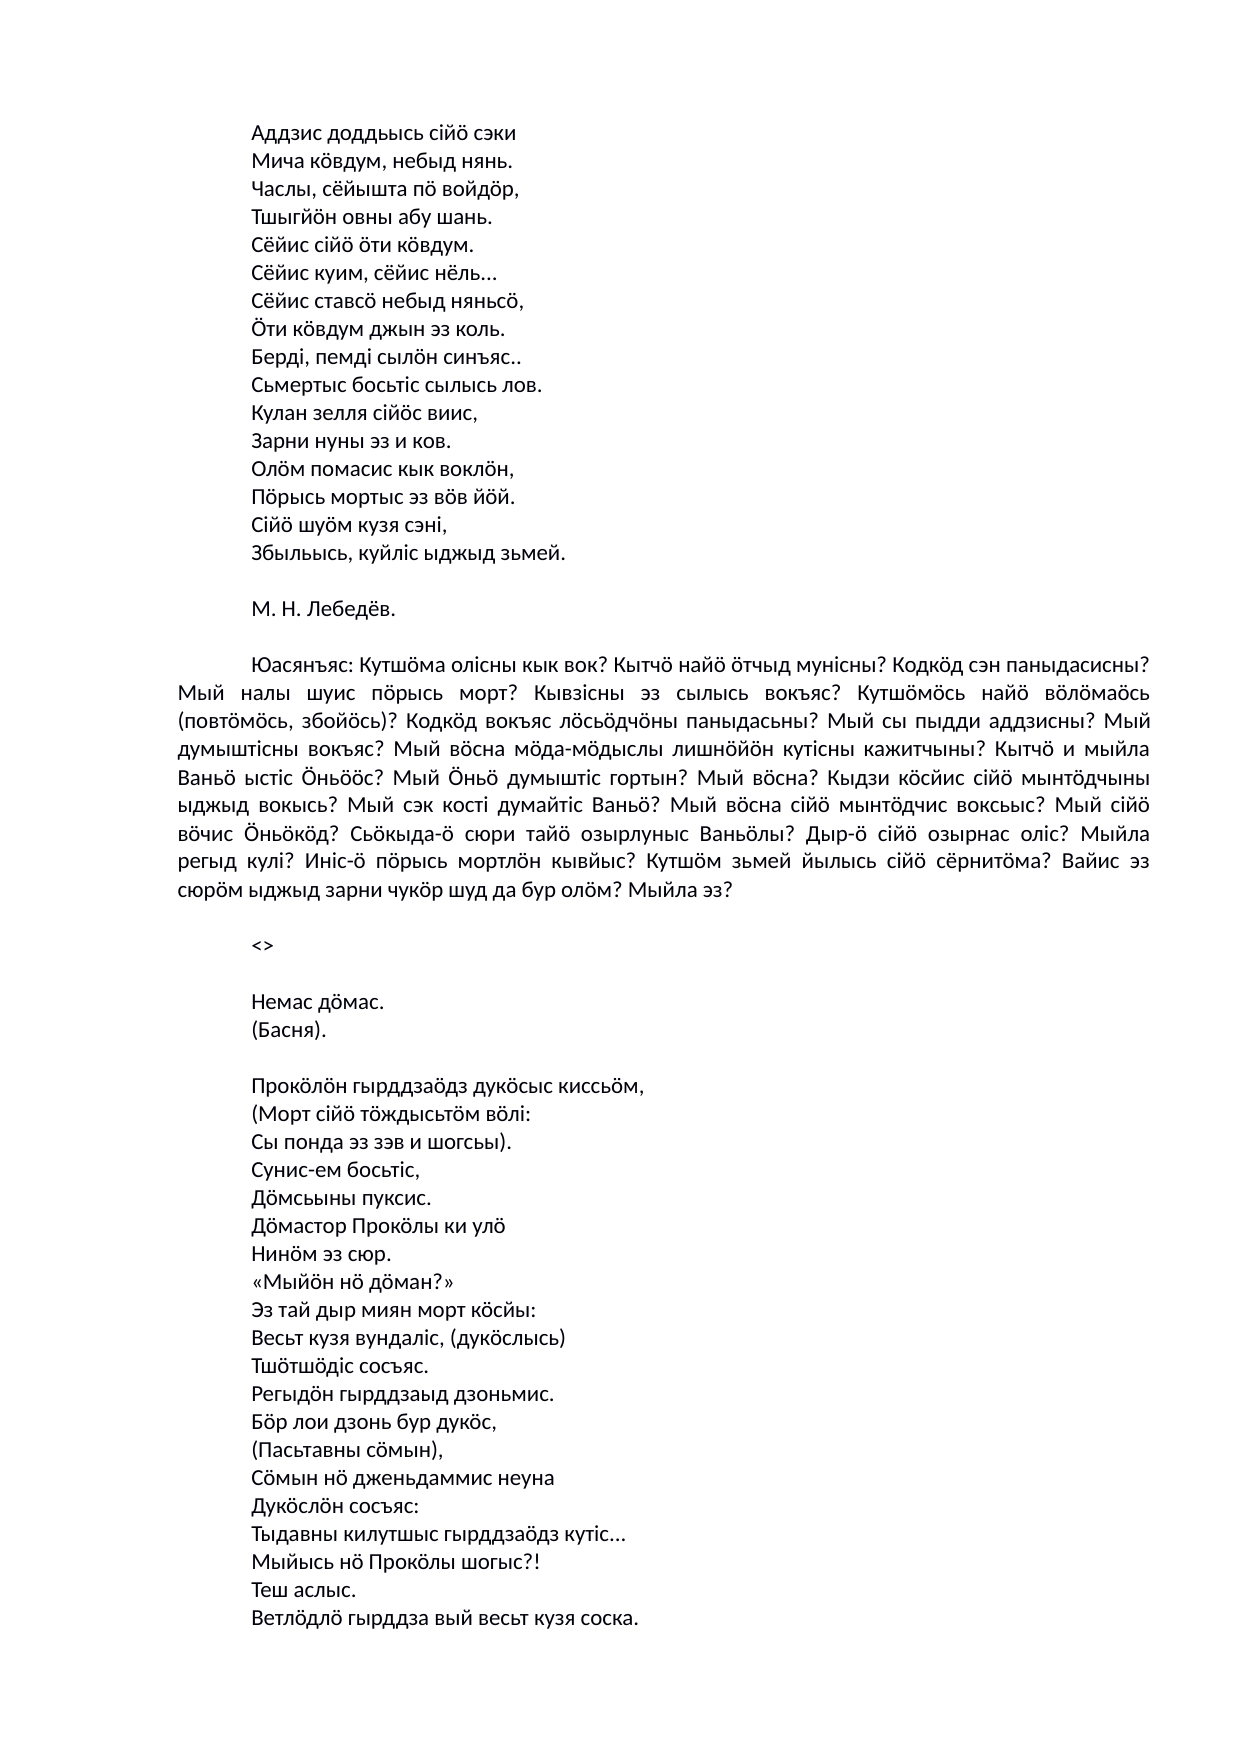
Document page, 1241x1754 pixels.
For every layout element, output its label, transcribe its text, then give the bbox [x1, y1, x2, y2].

text (Пасьтавны сӧмын), [177, 1435, 1152, 1463]
text Зарни нуны эз и ков. [177, 426, 1152, 454]
text Немас дӧмас. [177, 987, 1152, 1015]
text Бӧр лои дзонь бур дукӧс, [177, 1407, 1152, 1435]
text Теш аслыс. [177, 1575, 1152, 1603]
text Сійӧ шуӧм кузя сэні, [177, 510, 1152, 538]
text Эз тай дыр миян морт кӧсйы: [177, 1295, 1152, 1323]
text Нинӧм эз сюр. [177, 1239, 1152, 1267]
text Сьмертыс босьтіс сылысь лов. [177, 370, 1152, 398]
text Юасянъяс: Кутшӧма олісны кык вок? Кытчӧ найӧ ӧтчыд мунісны? Кодкӧд сэн паныдасисны? Мый налы шуис пӧрысь морт? Кывзісны эз сылысь вокъяс? Кутшӧмӧсь найӧ вӧлӧмаӧсь (повтӧмӧсь, збойӧсь)? Кодкӧд вокъяс лӧсьӧдчӧны паныдасьны? Мый сы пыдди аддзисны? Мый думыштісны вокъяс? Мый вӧсна мӧда-мӧдыслы лишнӧйӧн кутісны кажитчыны? Кытчӧ и мыйла Ваньӧ ыстіс Ӧньӧӧс? Мый Ӧньӧ думыштіс гортын? Мый вӧсна? Кыдзи кӧсйис сійӧ мынтӧдчыны ыджыд вокысь? Мый сэк кості думайтіс Ваньӧ? Мый вӧсна сійӧ мынтӧдчис воксьыс? Мый сійӧ вӧчис Ӧньӧкӧд? Сьӧкыда-ӧ сюри тайӧ озырлуныс Ваньӧлы? Дыр-ӧ сійӧ озырнас оліс? Мыйла регыд кулі? Иніс-ӧ пӧрысь мортлӧн кывйыс? Кутшӧм зьмей йылысь сійӧ сёрнитӧма? Вайис эз сюрӧм ыджыд зарни чукӧр шуд да бур олӧм? Мыйла эз? [177, 651, 1152, 903]
text Весьт кузя вундаліс, (дукӧслысь) [177, 1323, 1152, 1351]
text Сёйис сійӧ ӧти кӧвдум. [177, 230, 1152, 258]
text Тшыгйӧн овны абу шань. [177, 202, 1152, 230]
text Сёйис куим, сёйис нёль... [177, 258, 1152, 286]
text Пӧрысь мортыс эз вӧв йӧй. [177, 482, 1152, 510]
text Ветлӧдлӧ гырддза вый весьт кузя соска. [177, 1603, 1152, 1631]
text Прокӧлӧн гырддзаӧдз дукӧсыс киссьӧм, [177, 1071, 1152, 1099]
text Дӧмсьыны пуксис. [177, 1183, 1152, 1211]
text Сунис-ем босьтіс, [177, 1155, 1152, 1183]
text (Морт сійӧ тӧждысьтӧм вӧлі: [177, 1099, 1152, 1127]
text Аддзис доддьысь сійӧ сэки [177, 118, 1152, 146]
text Дукӧслӧн сосъяс: [177, 1491, 1152, 1519]
text Сӧмын нӧ дженьдаммис неуна [177, 1463, 1152, 1491]
text Сы понда эз зэв и шогсьы). [177, 1127, 1152, 1155]
text Сёйис ставсӧ небыд няньсӧ, [177, 286, 1152, 314]
text Ӧти кӧвдум джын эз коль. [177, 314, 1152, 342]
text М. Н. Лебедёв. [177, 594, 1152, 622]
text «Мыйӧн нӧ дӧман?» [177, 1267, 1152, 1295]
text Дӧмастор Прокӧлы ки улӧ [177, 1211, 1152, 1239]
text Берді, пемді сылӧн синъяс.. [177, 342, 1152, 370]
text Тшӧтшӧдіс сосъяс. [177, 1351, 1152, 1379]
text (Басня). [177, 1015, 1152, 1043]
text Мыйысь нӧ Прокӧлы шогыс?! [177, 1547, 1152, 1575]
text Мича кӧвдум, небыд нянь. [177, 146, 1152, 174]
text <> [177, 931, 1152, 959]
text Регыдӧн гырддзаыд дзоньмис. [177, 1379, 1152, 1407]
text Кулан зелля сійӧс виис, [177, 398, 1152, 426]
text Часлы, сёйышта пӧ войдӧр, [177, 174, 1152, 202]
text Олӧм помасис кык воклӧн, [177, 454, 1152, 482]
text Збыльысь, куйліс ыджыд зьмей. [177, 538, 1152, 566]
text Тыдавны килутшыс гырддзаӧдз кутіс... [177, 1519, 1152, 1547]
